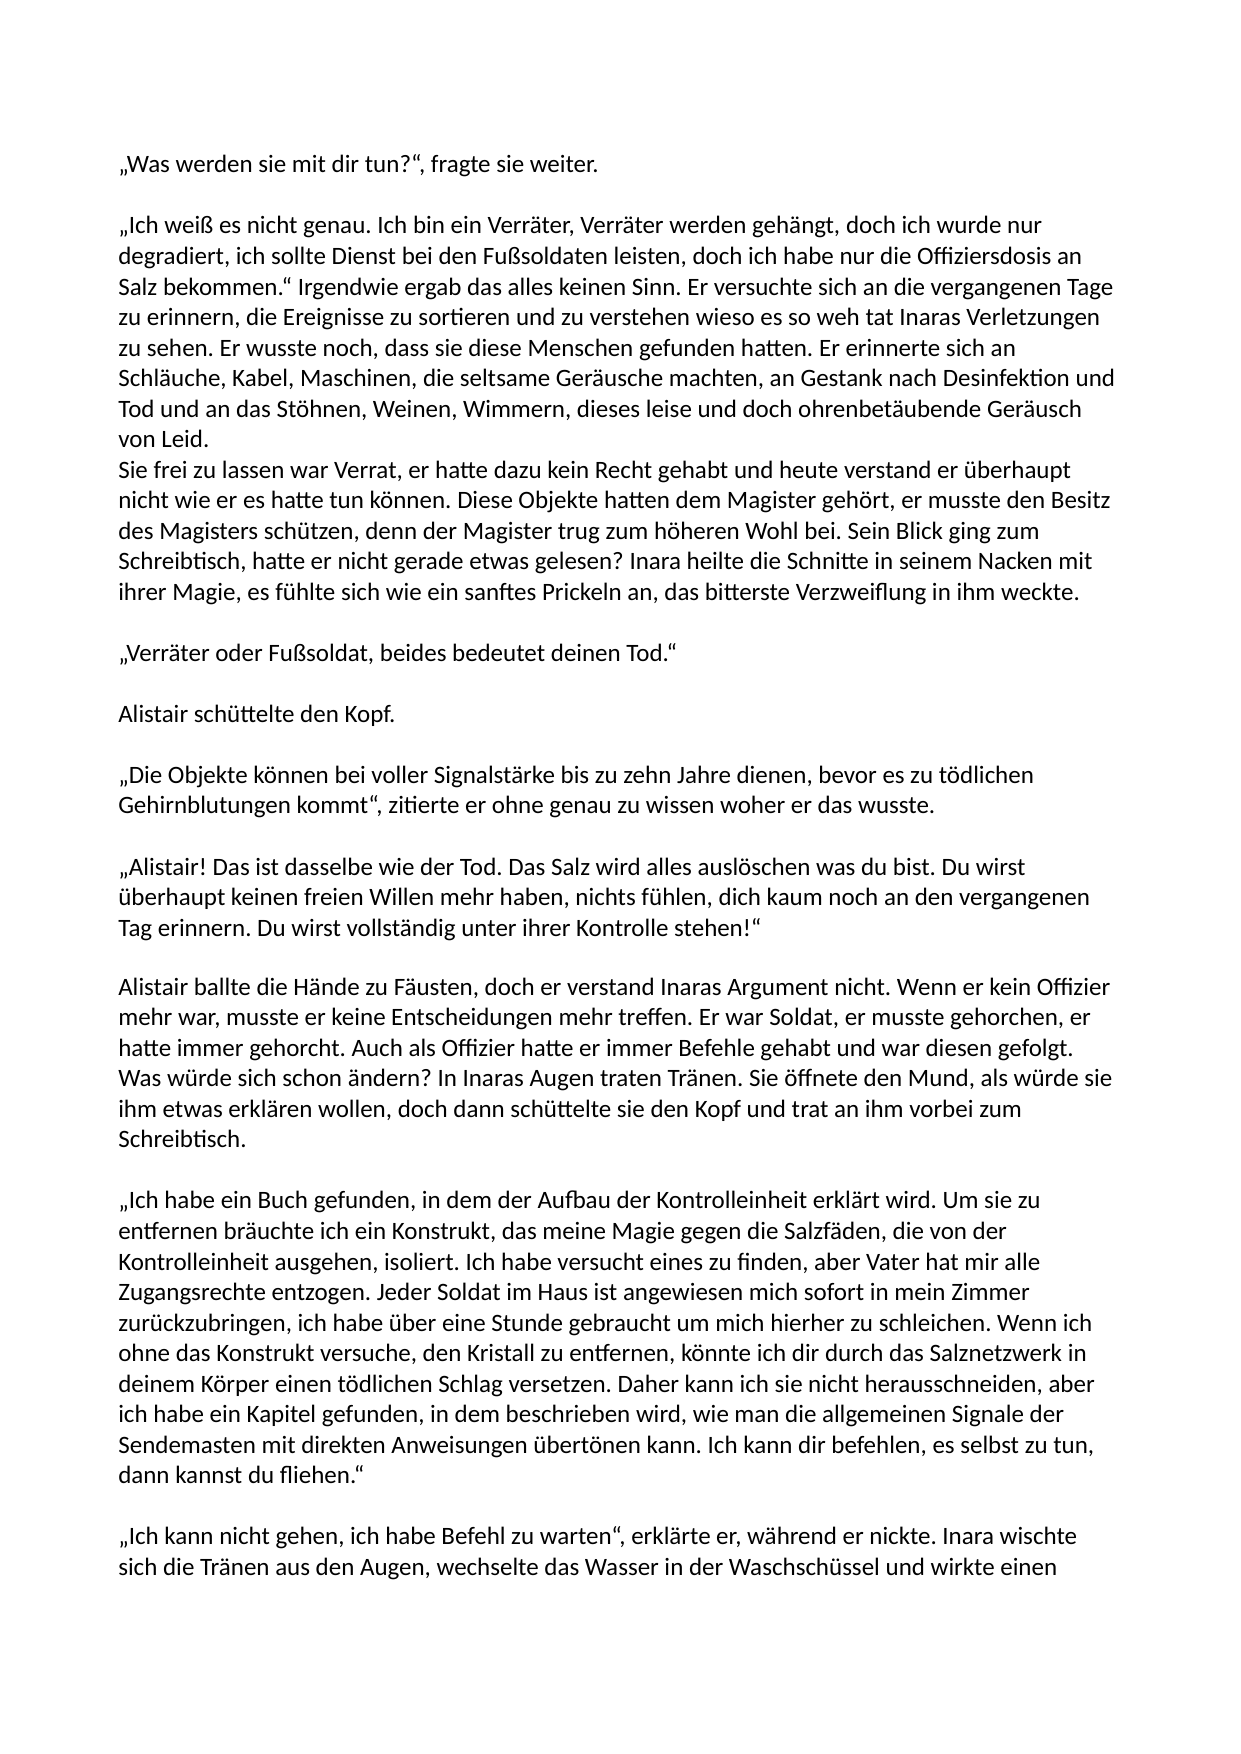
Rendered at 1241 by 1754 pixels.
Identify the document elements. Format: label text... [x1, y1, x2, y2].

text „Was werden sie mit dir tun?“, fragte sie weiter. [118, 149, 1122, 179]
text „Ich habe ein Buch gefunden, in dem der Aufbau der Kontrolleinheit erklärt wird. Um sie zu entfernen bräuchte ich ein Konstrukt, das meine Magie gegen die Salzfäden, die von der Kontrolleinheit ausgehen, isoliert. Ich habe versucht eines zu finden, aber Vater hat mir alle Zugangsrechte entzogen. Jeder Soldat im Haus ist angewiesen mich sofort in mein Zimmer zurückzubringen, ich habe über eine Stunde gebraucht um mich hierher zu schleichen. Wenn ich ohne das Konstrukt versuche, den Kristall zu entfernen, könnte ich dir durch das Salznetzwerk in deinem Körper einen tödlichen Schlag versetzen. Daher kann ich sie nicht herausschneiden, aber ich habe ein Kapitel gefunden, in dem beschrieben wird, wie man die allgemeinen Signale der Sendemasten mit direkten Anweisungen übertönen kann. Ich kann dir befehlen, es selbst zu tun, dann kannst du fliehen.“ [118, 1184, 1122, 1490]
text „Verräter oder Fußsoldat, beides bedeutet deinen Tod.“ [118, 637, 1122, 667]
text Alistair schüttelte den Kopf. [118, 698, 1122, 728]
text „Die Objekte können bei voller Signalstärke bis zu zehn Jahre dienen, bevor es zu tödlichen Gehirnblutungen kommt“, zitierte er ohne genau zu wissen woher er das wusste. [118, 759, 1122, 820]
text „Ich weiß es nicht genau. Ich bin ein Verräter, Verräter werden gehängt, doch ich wurde nur degradiert, ich sollte Dienst bei den Fußsoldaten leisten, doch ich habe nur die Offiziersdosis an Salz bekommen.“ Irgendwie ergab das alles keinen Sinn. Er versuchte sich an die vergangenen Tage zu erinnern, die Ereignisse zu sortieren und zu verstehen wieso es so weh tat Inaras Verletzungen zu sehen. Er wusste noch, dass sie diese Menschen gefunden hatten. Er erinnerte sich an Schläuche, Kabel, Maschinen, die seltsame Geräusche machten, an Gestank nach Desinfektion und Tod und an das Stöhnen, Weinen, Wimmern, dieses leise und doch ohrenbetäubende Geräusch von Leid. [118, 210, 1122, 454]
text „Ich kann nicht gehen, ich habe Befehl zu warten“, erklärte er, während er nickte. Inara wischte sich die Tränen aus den Augen, wechselte das Wasser in der Waschschüssel und wirkte einen [118, 1520, 1122, 1581]
text Alistair ballte die Hände zu Fäusten, doch er verstand Inaras Argument nicht. Wenn er kein Offizier mehr war, musste er keine Entscheidungen mehr treffen. Er war Soldat, er musste gehorchen, er hatte immer gehorcht. Auch als Offizier hatte er immer Befehle gehabt und war diesen gefolgt. Was würde sich schon ändern? In Inaras Augen traten Tränen. Sie öffnete den Mund, als würde sie ihm etwas erklären wollen, doch dann schüttelte sie den Kopf und trat an ihm vorbei zum Schreibtisch. [118, 971, 1122, 1154]
text „Alistair! Das ist dasselbe wie der Tod. Das Salz wird alles auslöschen was du bist. Du wirst überhaupt keinen freien Willen mehr haben, nichts fühlen, dich kaum noch an den vergangenen Tag erinnern. Du wirst vollständig unter ihrer Kontrolle stehen!“ [118, 851, 1122, 942]
text Sie frei zu lassen war Verrat, er hatte dazu kein Recht gehabt und heute verstand er überhaupt nicht wie er es hatte tun können. Diese Objekte hatten dem Magister gehört, er musste den Besitz des Magisters schützen, denn der Magister trug zum höheren Wohl bei. Sein Blick ging zum Schreibtisch, hatte er nicht gerade etwas gelesen? Inara heilte die Schnitte in seinem Nacken mit ihrer Magie, es fühlte sich wie ein sanftes Prickeln an, das bitterste Verzweiflung in ihm weckte. [118, 454, 1122, 606]
